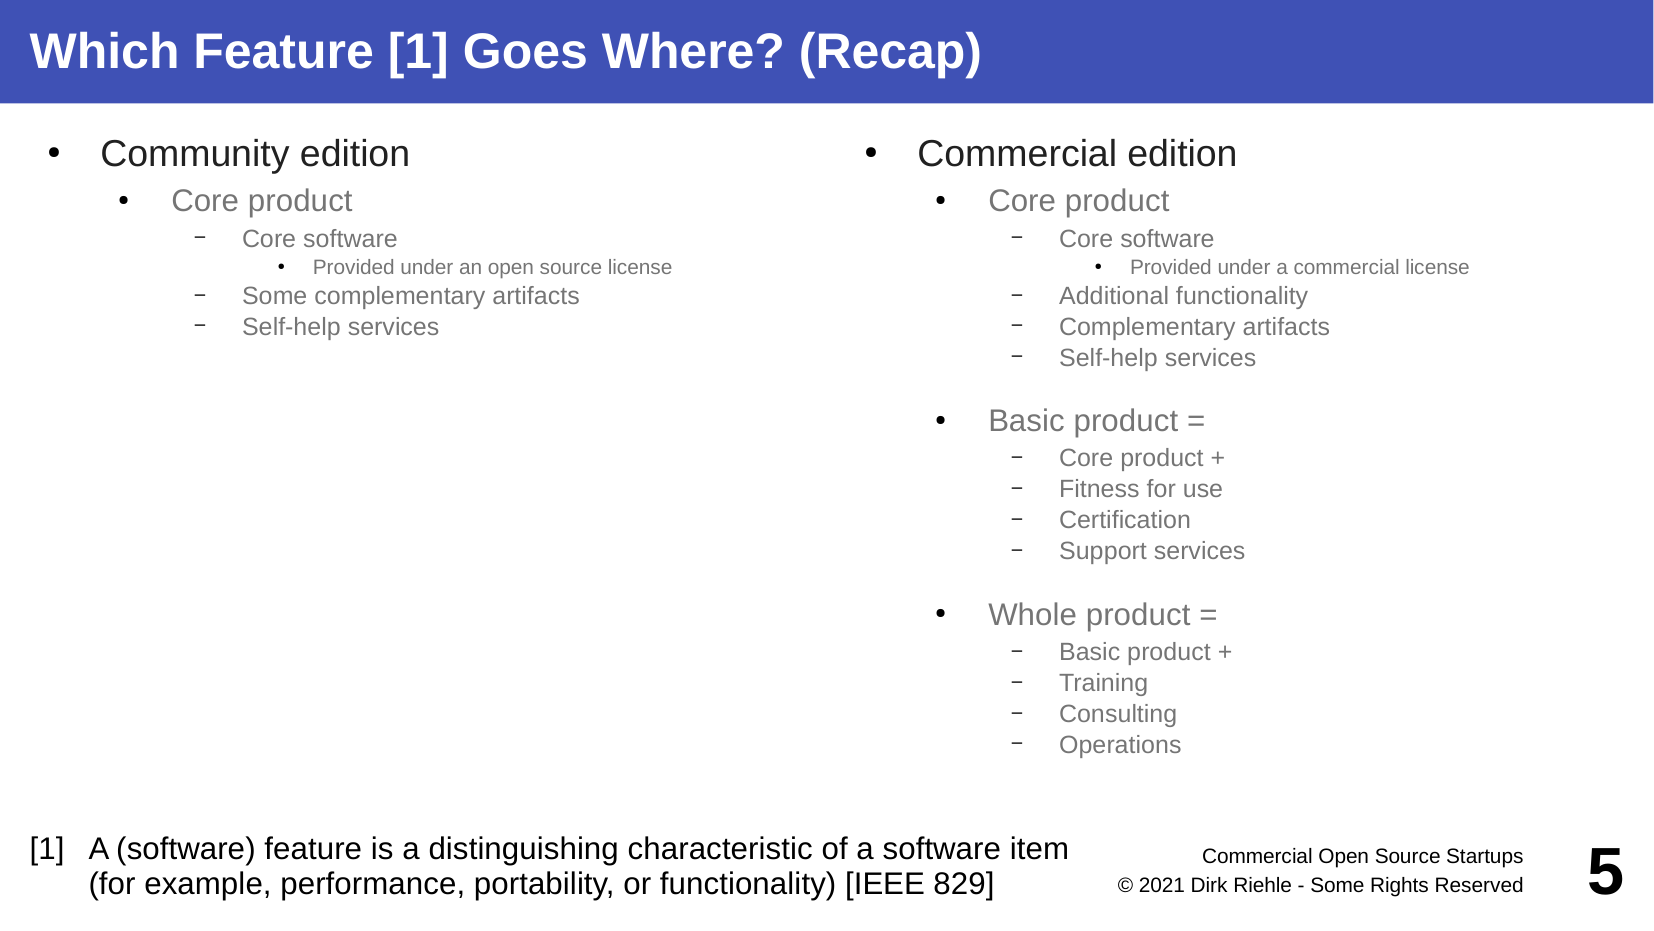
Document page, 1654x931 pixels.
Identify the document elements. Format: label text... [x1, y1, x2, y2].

list Community edition Core product Core software Provided under an open source license Some complementary artifacts Self-help services [29, 132, 808, 812]
list Commercial edition Core product Core software Provided under a commercial license Additional functionality Complementary artifacts Self-help services Basic product = Core product + Fitness for use Certification Support services Whole product = Basic product + Training Consulting Operations [846, 132, 1625, 813]
text_box [1] A (software) feature is a distinguishing characteristic of a software item (for example, performance, portability, or functionality) [IEEE 829] [0, 812, 1093, 931]
title Which Feature [1] Goes Where? (Recap) [0, 0, 1654, 104]
